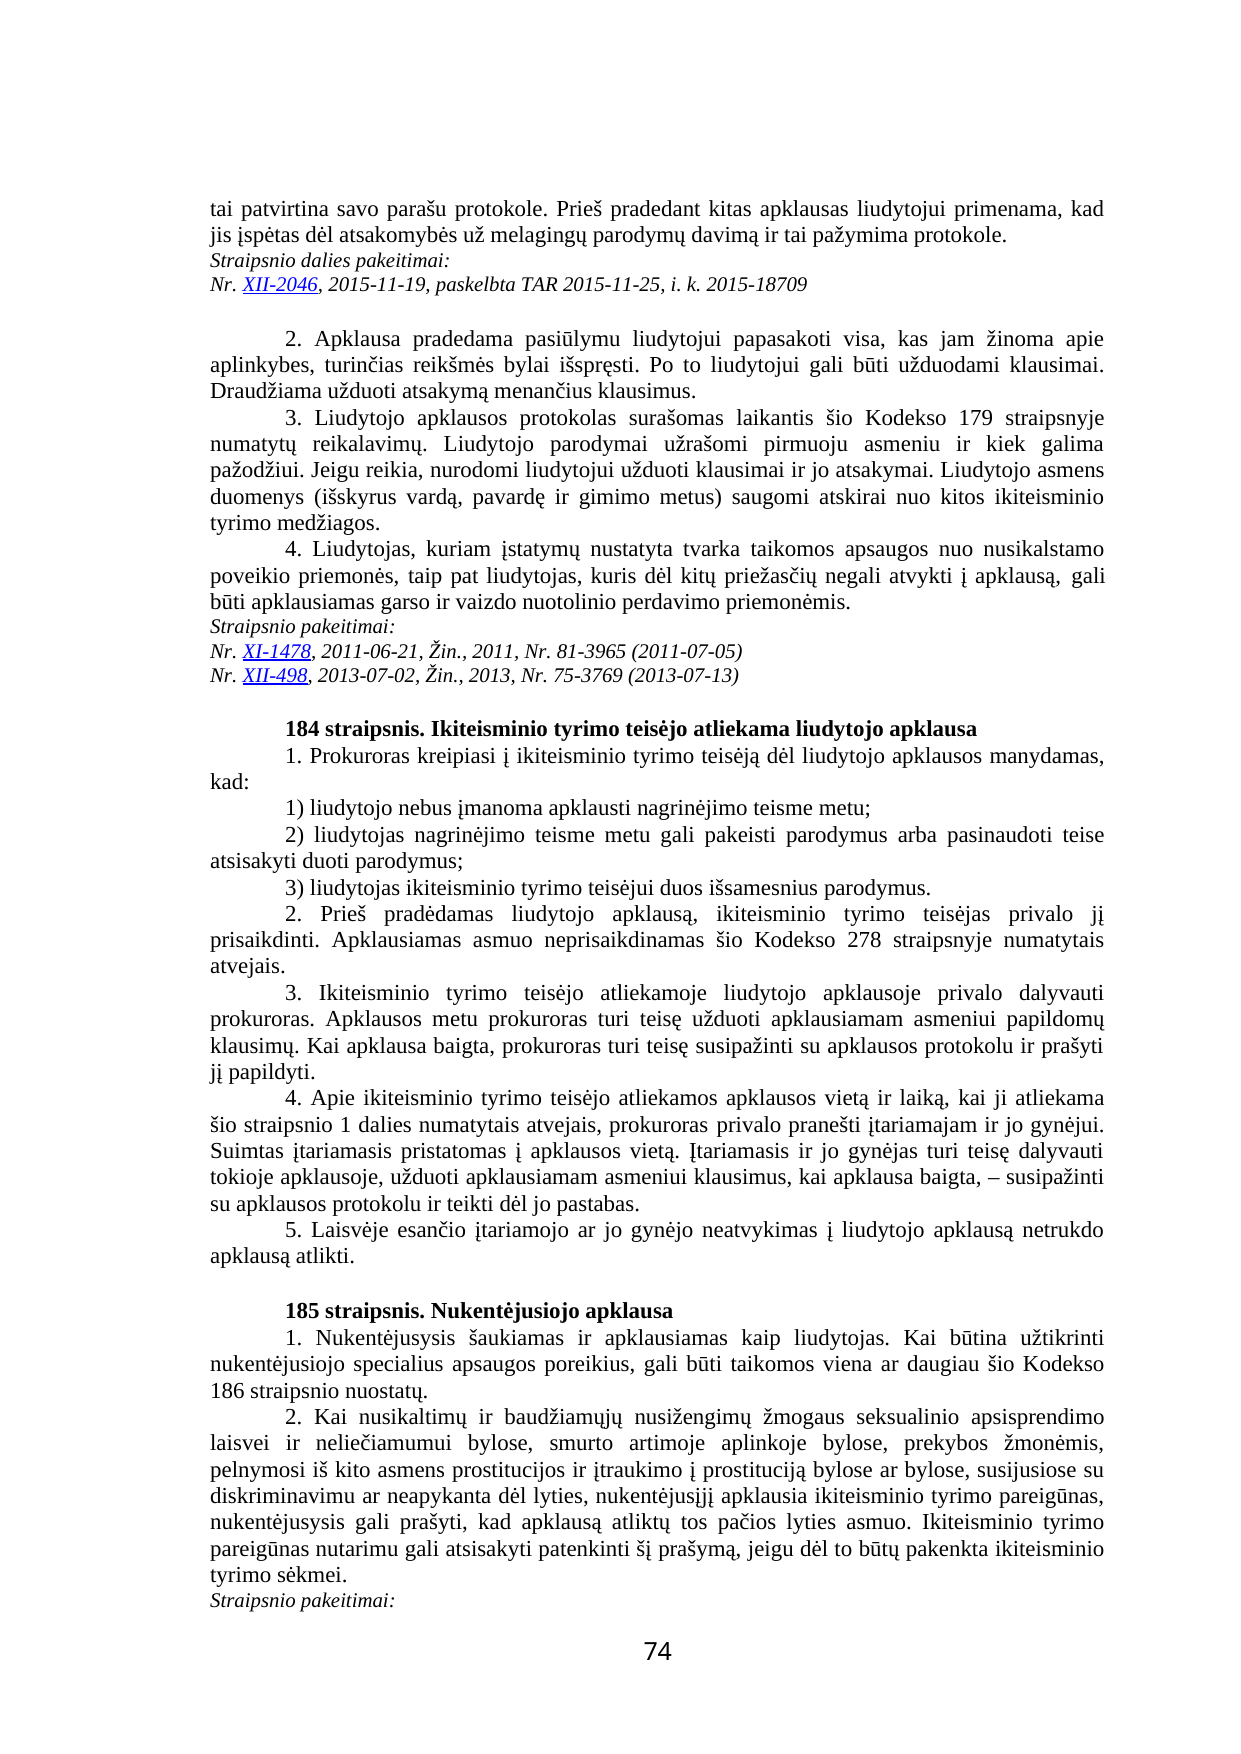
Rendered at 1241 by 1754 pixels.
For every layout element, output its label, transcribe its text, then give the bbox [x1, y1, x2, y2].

text 1) liudytojo nebus įmanoma apklausti nagrinėjimo teisme metu; [210, 794, 1106, 821]
text 184 straipsnis. Ikiteisminio tyrimo teisėjo atliekama liudytojo apklausa [210, 715, 1106, 742]
text 185 straipsnis. Nukentėjusiojo apklausa [210, 1298, 1106, 1324]
text Straipsnio pakeitimai: [210, 614, 1106, 638]
text 2) liudytojas nagrinėjimo teisme metu gali pakeisti parodymus arba pasinaudoti teise atsisakyti duoti parodymus; [210, 821, 1106, 873]
text Straipsnio dalies pakeitimai: [210, 248, 1106, 272]
text 2. Kai nusikaltimų ir baudžiamųjų nusižengimų žmogaus seksualinio apsisprendimo laisvei ir neliečiamumui bylose, smurto artimoje aplinkoje bylose, prekybos žmonėmis, pelnymosi iš kito asmens prostitucijos ir įtraukimo į prostituciją bylose ar bylose, susijusiose su diskriminavimu ar neapykanta dėl lyties, nukentėjusįjį apklausia ikiteisminio tyrimo pareigūnas, nukentėjusysis gali prašyti, kad apklausą atliktų tos pačios lyties asmuo. Ikiteisminio tyrimo pareigūnas nutarimu gali atsisakyti patenkinti šį prašymą, jeigu dėl to būtų pakenkta ikiteisminio tyrimo sėkmei. [210, 1403, 1106, 1587]
text Straipsnio pakeitimai: [210, 1587, 1106, 1612]
text 2. Apklausa pradedama pasiūlymu liudytojui papasakoti visa, kas jam žinoma apie aplinkybes, turinčias reikšmės bylai išspręsti. Po to liudytojui gali būti užduodami klausimai. Draudžiama užduoti atsakymą menančius klausimus. [210, 324, 1106, 404]
text 3. Liudytojo apklausos protokolas surašomas laikantis šio Kodekso 179 straipsnyje numatytų reikalavimų. Liudytojo parodymai užrašomi pirmuoju asmeniu ir kiek galima pažodžiui. Jeigu reikia, nurodomi liudytojui užduoti klausimai ir jo atsakymai. Liudytojo asmens duomenys (išskyrus vardą, pavardę ir gimimo metus) saugomi atskirai nuo kitos ikiteisminio tyrimo medžiagos. [210, 404, 1106, 535]
text 1. Prokuroras kreipiasi į ikiteisminio tyrimo teisėją dėl liudytojo apklausos manydamas, kad: [210, 742, 1106, 794]
text Nr. XII-2046, 2015-11-19, paskelbta TAR 2015-11-25, i. k. 2015-18709 [210, 272, 1106, 296]
text 2. Prieš pradėdamas liudytojo apklausą, ikiteisminio tyrimo teisėjas privalo jį prisaikdinti. Apklausiamas asmuo neprisaikdinamas šio Kodekso 278 straipsnyje numatytais atvejais. [210, 900, 1106, 979]
text 5. Laisvėje esančio įtariamojo ar jo gynėjo neatvykimas į liudytojo apklausą netrukdo apklausą atlikti. [210, 1216, 1106, 1269]
text 1. Nukentėjusysis šaukiamas ir apklausiamas kaip liudytojas. Kai būtina užtikrinti nukentėjusiojo specialius apsaugos poreikius, gali būti taikomos viena ar daugiau šio Kodekso 186 straipsnio nuostatų. [210, 1324, 1106, 1403]
text tai patvirtina savo parašu protokole. Prieš pradedant kitas apklausas liudytojui primenama, kad jis įspėtas dėl atsakomybės už melagingų parodymų davimą ir tai pažymima protokole. [210, 195, 1106, 248]
text Nr. XI-1478, 2011-06-21, Žin., 2011, Nr. 81-3965 (2011-07-05) [210, 638, 1106, 663]
text Nr. XII-498, 2013-07-02, Žin., 2013, Nr. 75-3769 (2013-07-13) [210, 663, 1106, 687]
text 4. Apie ikiteisminio tyrimo teisėjo atliekamos apklausos vietą ir laiką, kai ji atliekama šio straipsnio 1 dalies numatytais atvejais, prokuroras privalo pranešti įtariamajam ir jo gynėjui. Suimtas įtariamasis pristatomas į apklausos vietą. Įtariamasis ir jo gynėjas turi teisę dalyvauti tokioje apklausoje, užduoti apklausiamam asmeniui klausimus, kai apklausa baigta, – susipažinti su apklausos protokolu ir teikti dėl jo pastabas. [210, 1084, 1106, 1216]
text 3. Ikiteisminio tyrimo teisėjo atliekamoje liudytojo apklausoje privalo dalyvauti prokuroras. Apklausos metu prokuroras turi teisę užduoti apklausiamam asmeniui papildomų klausimų. Kai apklausa baigta, prokuroras turi teisę susipažinti su apklausos protokolu ir prašyti jį papildyti. [210, 979, 1106, 1084]
text 4. Liudytojas, kuriam įstatymų nustatyta tvarka taikomos apsaugos nuo nusikalstamo poveikio priemonės, taip pat liudytojas, kuris dėl kitų priežasčių negali atvykti į apklausą, gali būti apklausiamas garso ir vaizdo nuotolinio perdavimo priemonėmis. [210, 535, 1106, 614]
text 3) liudytojas ikiteisminio tyrimo teisėjui duos išsamesnius parodymus. [210, 873, 1106, 900]
